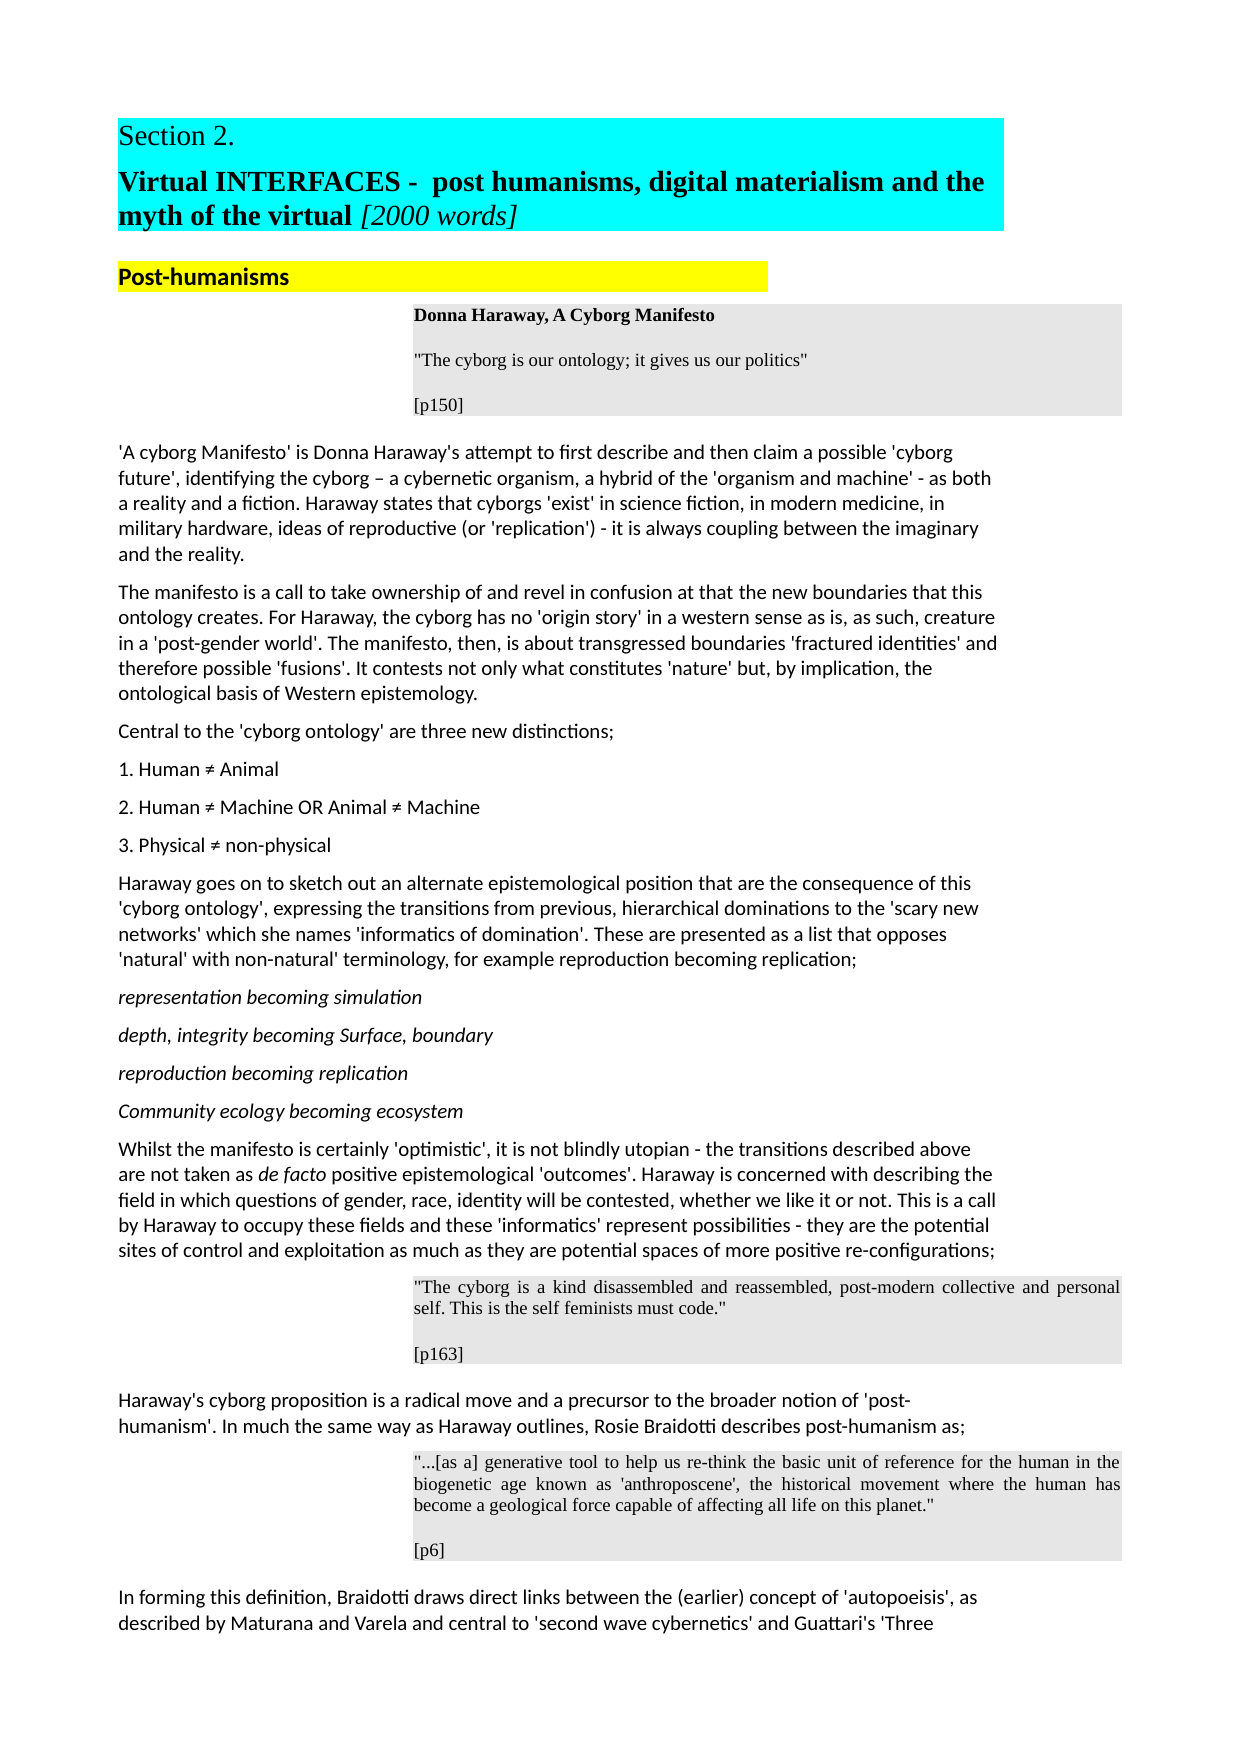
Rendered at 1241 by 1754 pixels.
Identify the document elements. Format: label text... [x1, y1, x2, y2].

text Central to the 'cyborg ontology' are three new distinctions; [118, 718, 1004, 744]
text [p150] [413, 394, 1122, 416]
subtitle Virtual INTERFACES - post humanisms, digital materialism and the myth of the virtual [2000 words] [118, 164, 1004, 231]
text Whilst the manifesto is certainly 'optimistic', it is not blindly utopian - the transitions described above are not taken as de facto positive epistemological 'outcomes'. Haraway is concerned with describing the field in which questions of gender, race, identity will be contested, whether we like it or not. This is a call by Haraway to occupy these fields and these 'informatics' represent possibilities - they are the potential sites of control and exploitation as much as they are potential spaces of more positive re-configurations; [118, 1136, 1004, 1263]
text [p163] [413, 1342, 1122, 1364]
subtitle Post-humanisms [118, 261, 768, 292]
text [p6] [413, 1539, 1122, 1561]
text Donna Haraway, A Cyborg Manifesto [413, 304, 1122, 325]
text 2. Human ≠ Machine OR Animal ≠ Machine [118, 794, 1004, 820]
text depth, integrity becoming Surface, boundary [118, 1022, 1004, 1048]
text Haraway's cyborg proposition is a radical move and a precursor to the broader notion of 'post-humanism'. In much the same way as Haraway outlines, Rosie Braidotti describes post-humanism as; [118, 1388, 1004, 1438]
text Community ecology becoming ecosystem [118, 1098, 1004, 1123]
text representation becoming simulation [118, 984, 1004, 1010]
text In forming this definition, Braidotti draws direct links between the (earlier) concept of 'autopoeisis', as described by Maturana and Varela and central to 'second wave cybernetics' and Guattari's 'Three [118, 1584, 1004, 1635]
text The manifesto is a call to take ownership of and revel in confusion at that the new boundaries that this ontology creates. For Haraway, the cyborg has no 'origin story' in a western sense as is, as such, creature in a 'post-gender world'. The manifesto, then, is about transgressed boundaries 'fractured identities' and therefore possible 'fusions'. It contests not only what constitutes 'nature' but, by implication, the ontological basis of Western epistemology. [118, 579, 1004, 706]
subtitle Section 2. [118, 118, 1004, 152]
text "The cyborg is a kind disassembled and reassembled, post-modern collective and personal self. This is the self feminists must code." [413, 1276, 1122, 1319]
text 1. Human ≠ Animal [118, 756, 1004, 782]
text "The cyborg is our ontology; it gives us our politics" [413, 349, 1122, 371]
text Haraway goes on to sketch out an alternate epistemological position that are the consequence of this 'cyborg ontology', expressing the transitions from previous, hierarchical dominations to the 'scary new networks' which she names 'informatics of domination'. These are presented as a list that opposes 'natural' with non-natural' terminology, for example reproduction becoming replication; [118, 870, 1004, 972]
text "...[as a] generative tool to help us re-think the basic unit of reference for the human in the biogenetic age known as 'anthroposcene', the historical movement where the human has become a geological force capable of affecting all life on this planet." [413, 1451, 1122, 1516]
text 3. Physical ≠ non-physical [118, 832, 1004, 858]
text reproduction becoming replication [118, 1060, 1004, 1086]
text 'A cyborg Manifesto' is Donna Haraway's attempt to first describe and then claim a possible 'cyborg future', identifying the cyborg – a cybernetic organism, a hybrid of the 'organism and machine' - as both a reality and a fiction. Haraway states that cyborgs 'exist' in science fiction, in modern medicine, in military hardware, ideas of reproductive (or 'replication') - it is always coupling between the imaginary and the reality. [118, 439, 1004, 566]
